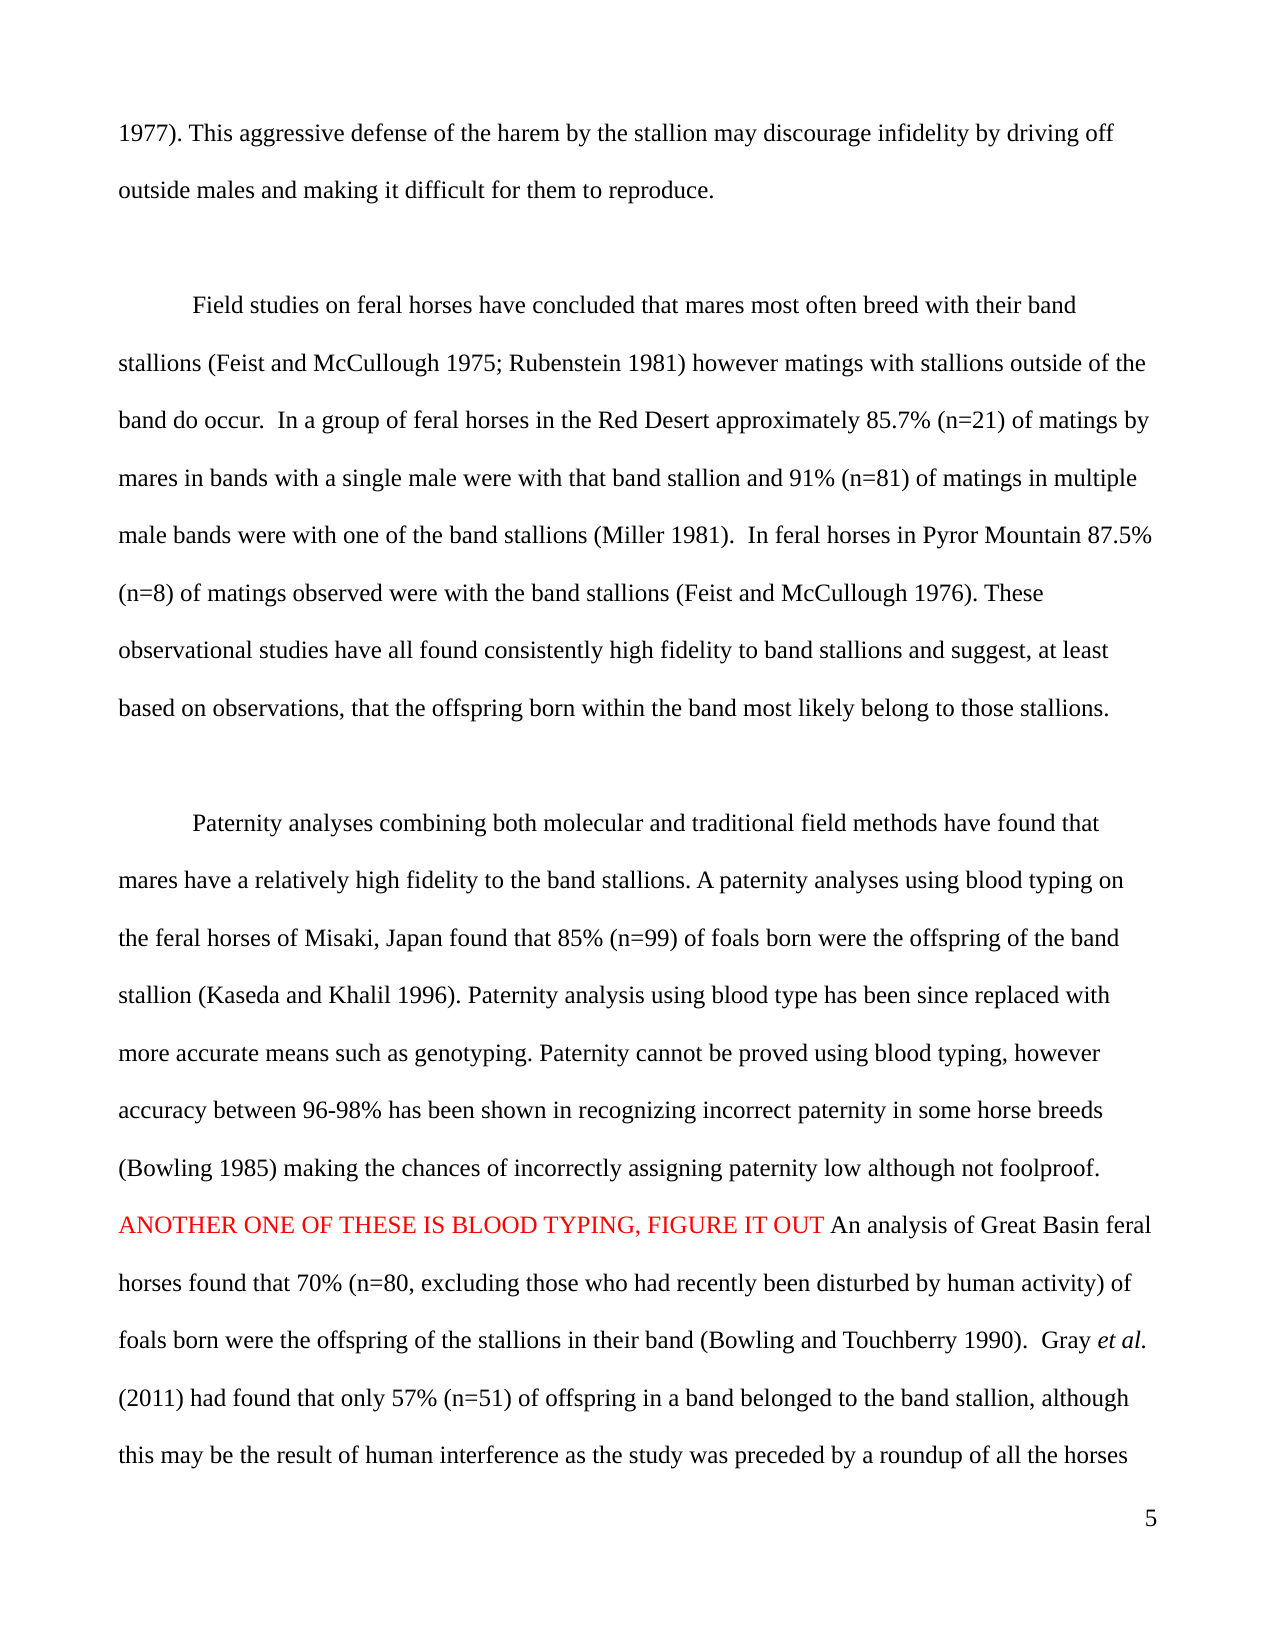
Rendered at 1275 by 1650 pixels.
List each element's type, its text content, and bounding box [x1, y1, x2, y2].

text Field studies on feral horses have concluded that mares most often breed with their band stallions (Feist and McCullough 1975; Rubenstein 1981) however matings with stallions outside of the band do occur. In a group of feral horses in the Red Desert approximately 85.7% (n=21) of matings by mares in bands with a single male were with that band stallion and 91% (n=81) of matings in multiple male bands were with one of the band stallions (Miller 1981). In feral horses in Pyror Mountain 87.5% (n=8) of matings observed were with the band stallions (Feist and McCullough 1976). These observational studies have all found consistently high fidelity to band stallions and suggest, at least based on observations, that the offspring born within the band most likely belong to those stallions. [118, 291, 1157, 722]
text 1977). This aggressive defense of the harem by the stallion may discourage infidelity by driving off outside males and making it difficult for them to reproduce. [118, 118, 1157, 204]
text Paternity analyses combining both molecular and traditional field methods have found that mares have a relatively high fidelity to the band stallions. A paternity analyses using blood typing on the feral horses of Misaki, Japan found that 85% (n=99) of foals born were the offspring of the band stallion (Kaseda and Khalil 1996). Paternity analysis using blood type has been since replaced with more accurate means such as genotyping. Paternity cannot be proved using blood typing, however accuracy between 96-98% has been shown in recognizing incorrect paternity in some horse breeds (Bowling 1985) making the chances of incorrectly assigning paternity low although not foolproof. ANOTHER ONE OF THESE IS BLOOD TYPING, FIGURE IT OUT An analysis of Great Basin feral horses found that 70% (n=80, excluding those who had recently been disturbed by human activity) of foals born were the offspring of the stallions in their band (Bowling and Touchberry 1990). Gray et al. (2011) had found that only 57% (n=51) of offspring in a band belonged to the band stallion, although this may be the result of human interference as the study was preceded by a roundup of all the horses [118, 808, 1157, 1469]
